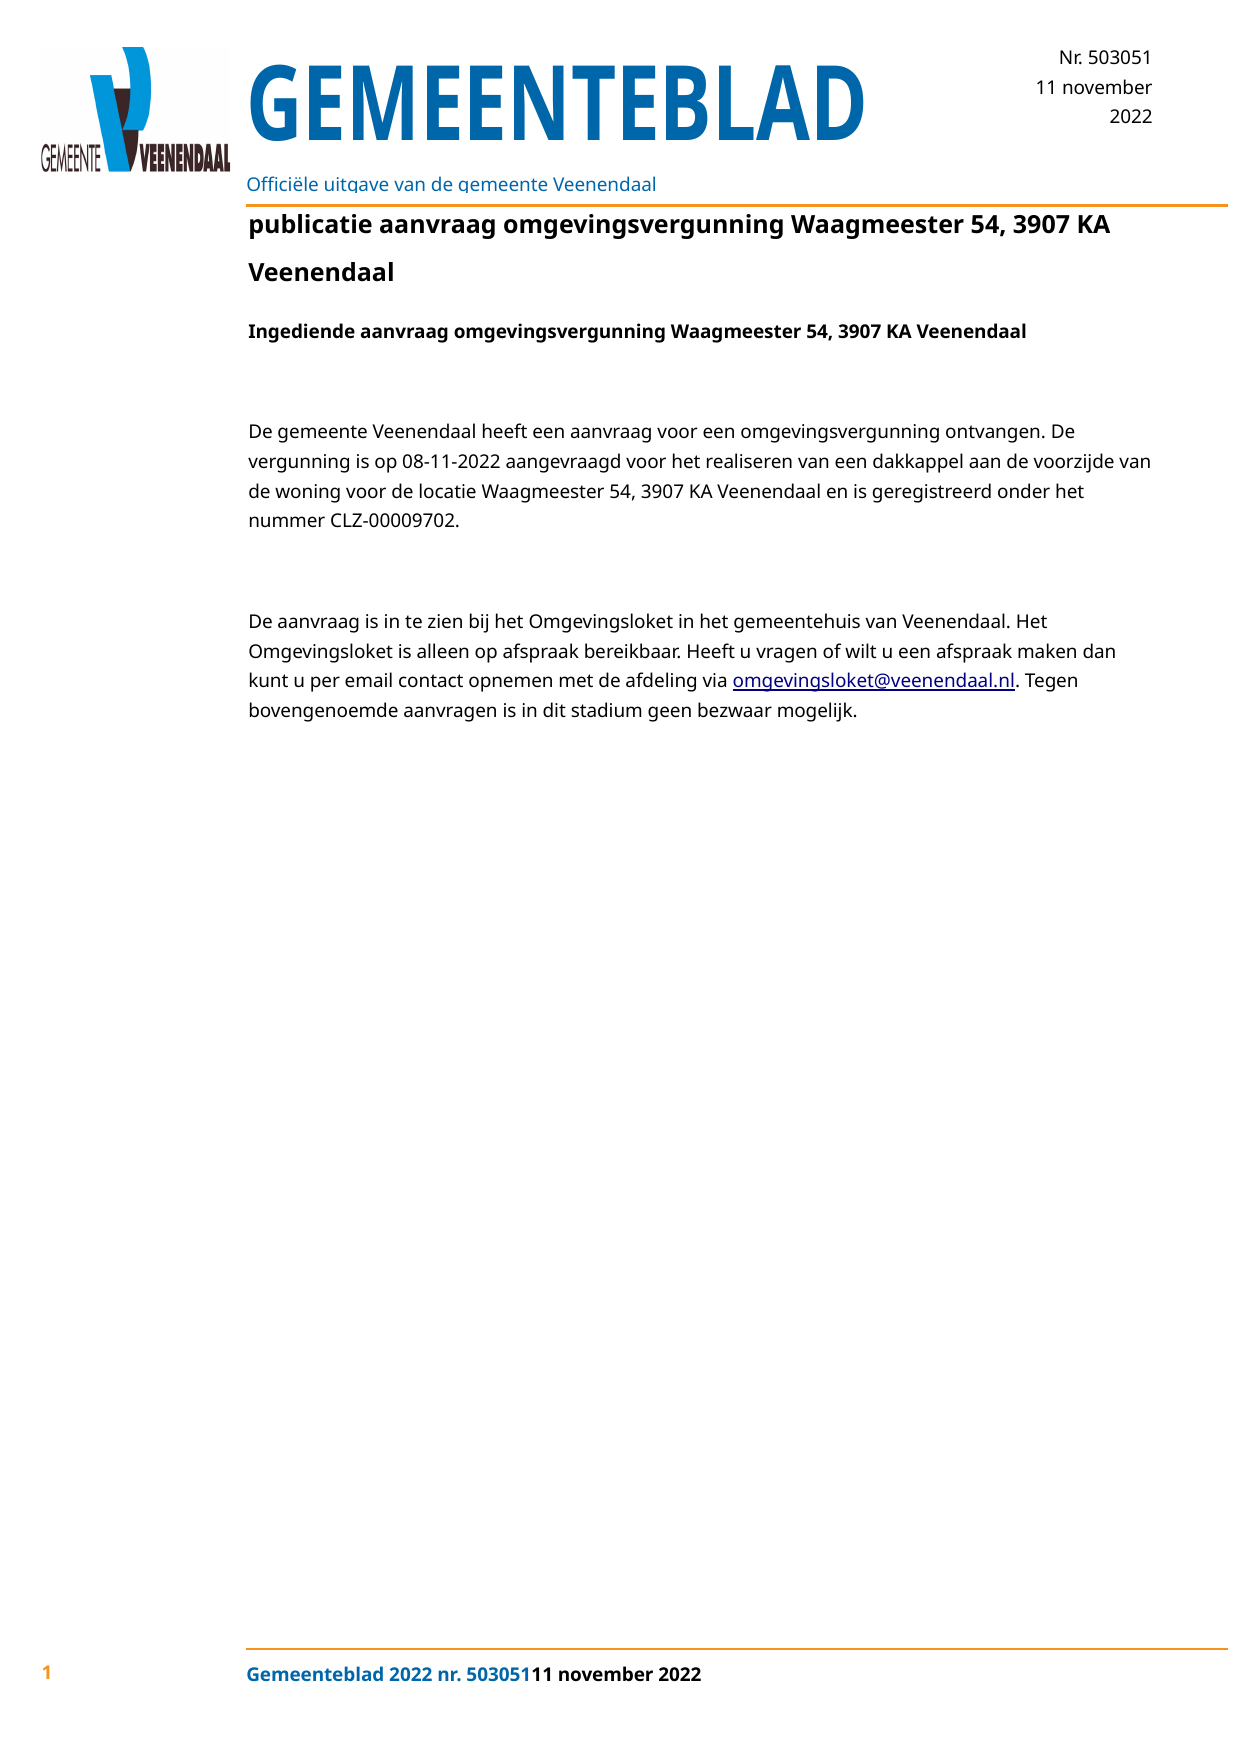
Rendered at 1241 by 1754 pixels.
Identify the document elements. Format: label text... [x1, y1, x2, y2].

picture [123, 47, 231, 172]
text De gemeente Veenendaal heeft een aanvraag voor een omgevingsvergunning ontvangen. De vergunning is op 08-11-2022 aangevraagd voor het realiseren van een dakkappel aan de voorzijde van de woning voor de locatie Waagmeester 54, 3907 KA Veenendaal en is geregistreerd onder het nummer CLZ-00009702. [248, 419, 1152, 533]
text Ingediende aanvraag omgevingsvergunning Waagmeester 54, 3907 KA Veenendaal [248, 318, 1152, 344]
picture [41, 47, 130, 172]
text publicatie aanvraag omgevingsvergunning Waagmeester 54, 3907 KA Veenendaal [248, 207, 1152, 288]
text De aanvraag is in te zien bij het Omgevingsloket in het gemeentehuis van Veenendaal. Het Omgevingsloket is alleen op afspraak bereikbaar. Heeft u vragen of wilt u een afspraak maken dan kunt u per email contact opnemen met de afdeling via omgevingsloket@veenendaal.nl. Tegen bovengenoemde aanvragen is in dit stadium geen bezwaar mogelijk. [248, 608, 1152, 723]
